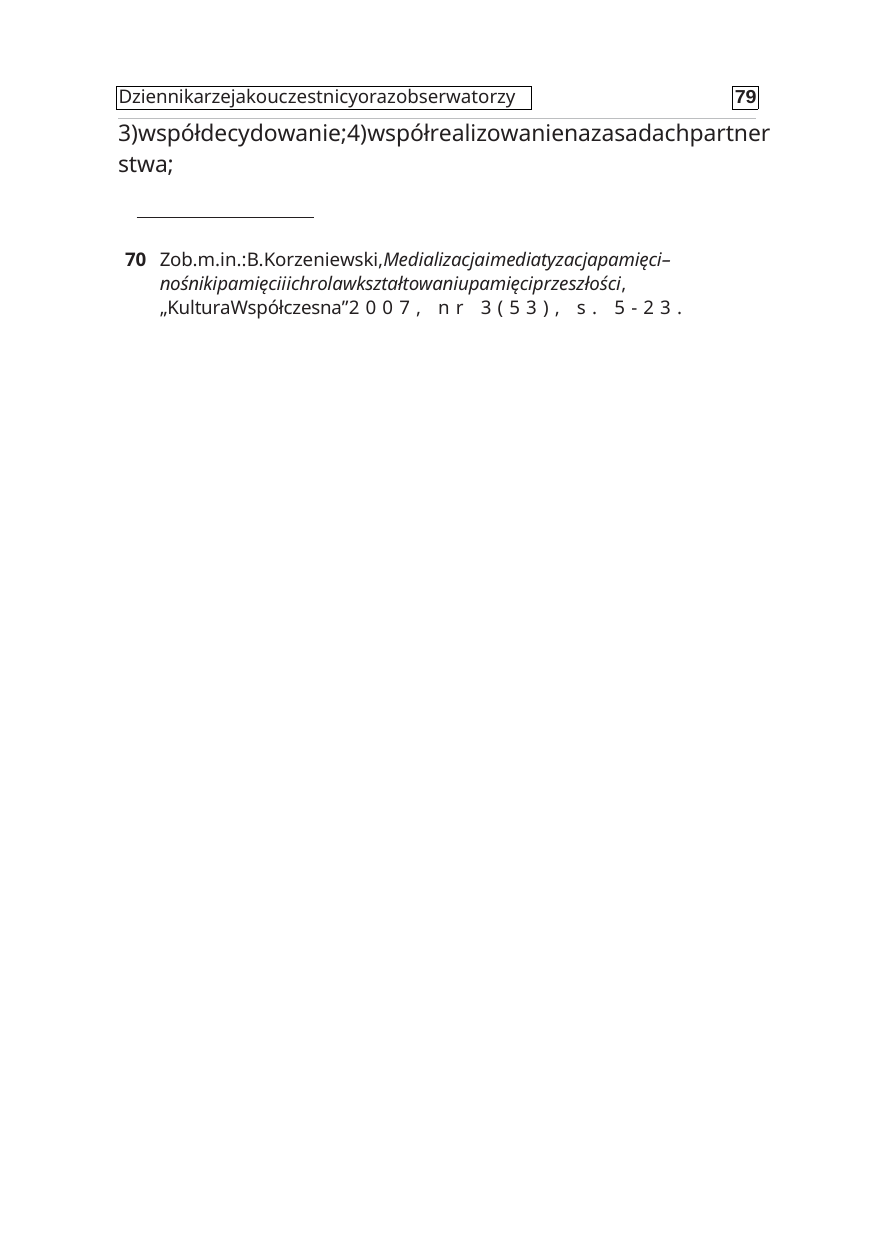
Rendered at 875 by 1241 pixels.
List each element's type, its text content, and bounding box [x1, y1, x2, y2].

list Zob.m.in.:B.Korzeniewski,Medializacjaimediatyzacjapamięci–nośnikipamięciiichrolawkształtowaniupamięciprzeszłości,„KulturaWspółczesna”2007, nr 3(53), s. 5-23. [125, 246, 734, 319]
text 3)współdecydowanie;4)współrealizowanienazasadachpartnerstwa; [118, 117, 772, 179]
